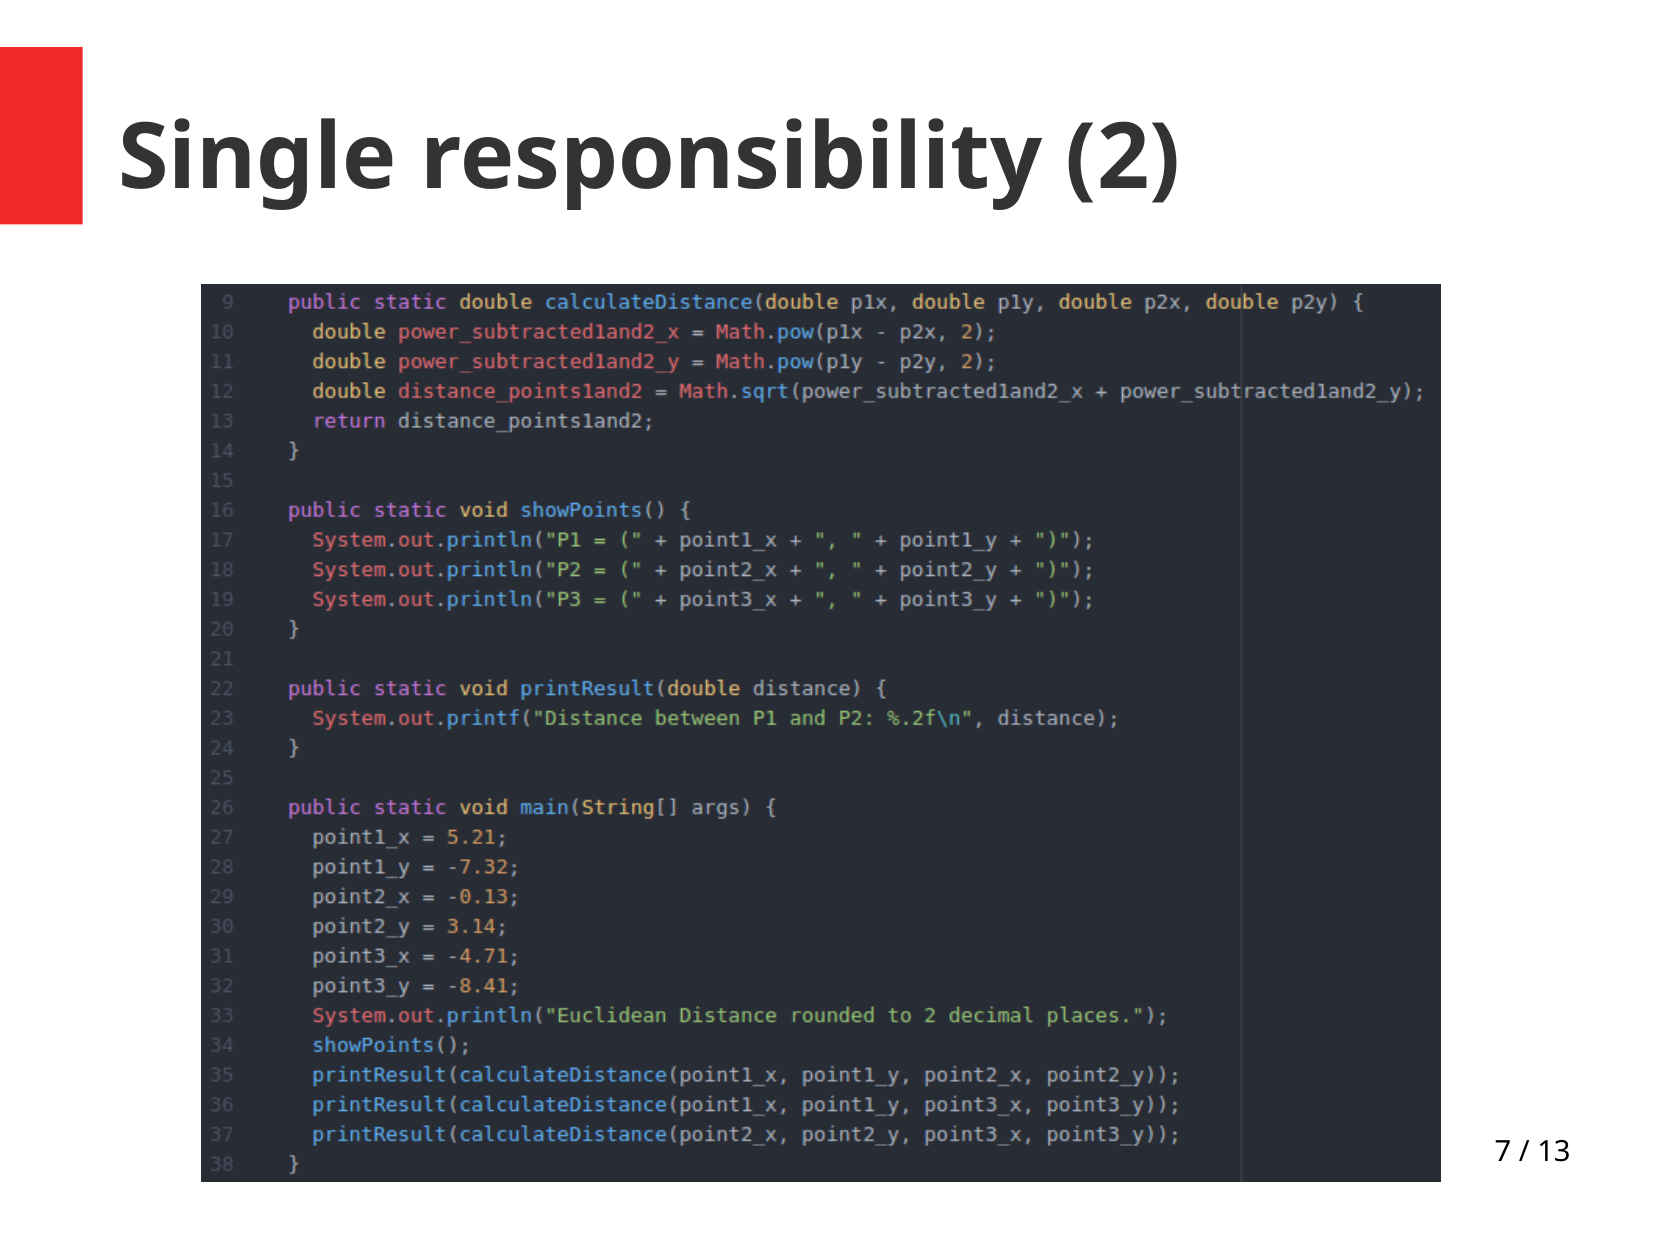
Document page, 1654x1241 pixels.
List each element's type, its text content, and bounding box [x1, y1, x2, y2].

title Single responsibility (2) [118, 49, 1571, 257]
picture [201, 284, 1441, 1182]
